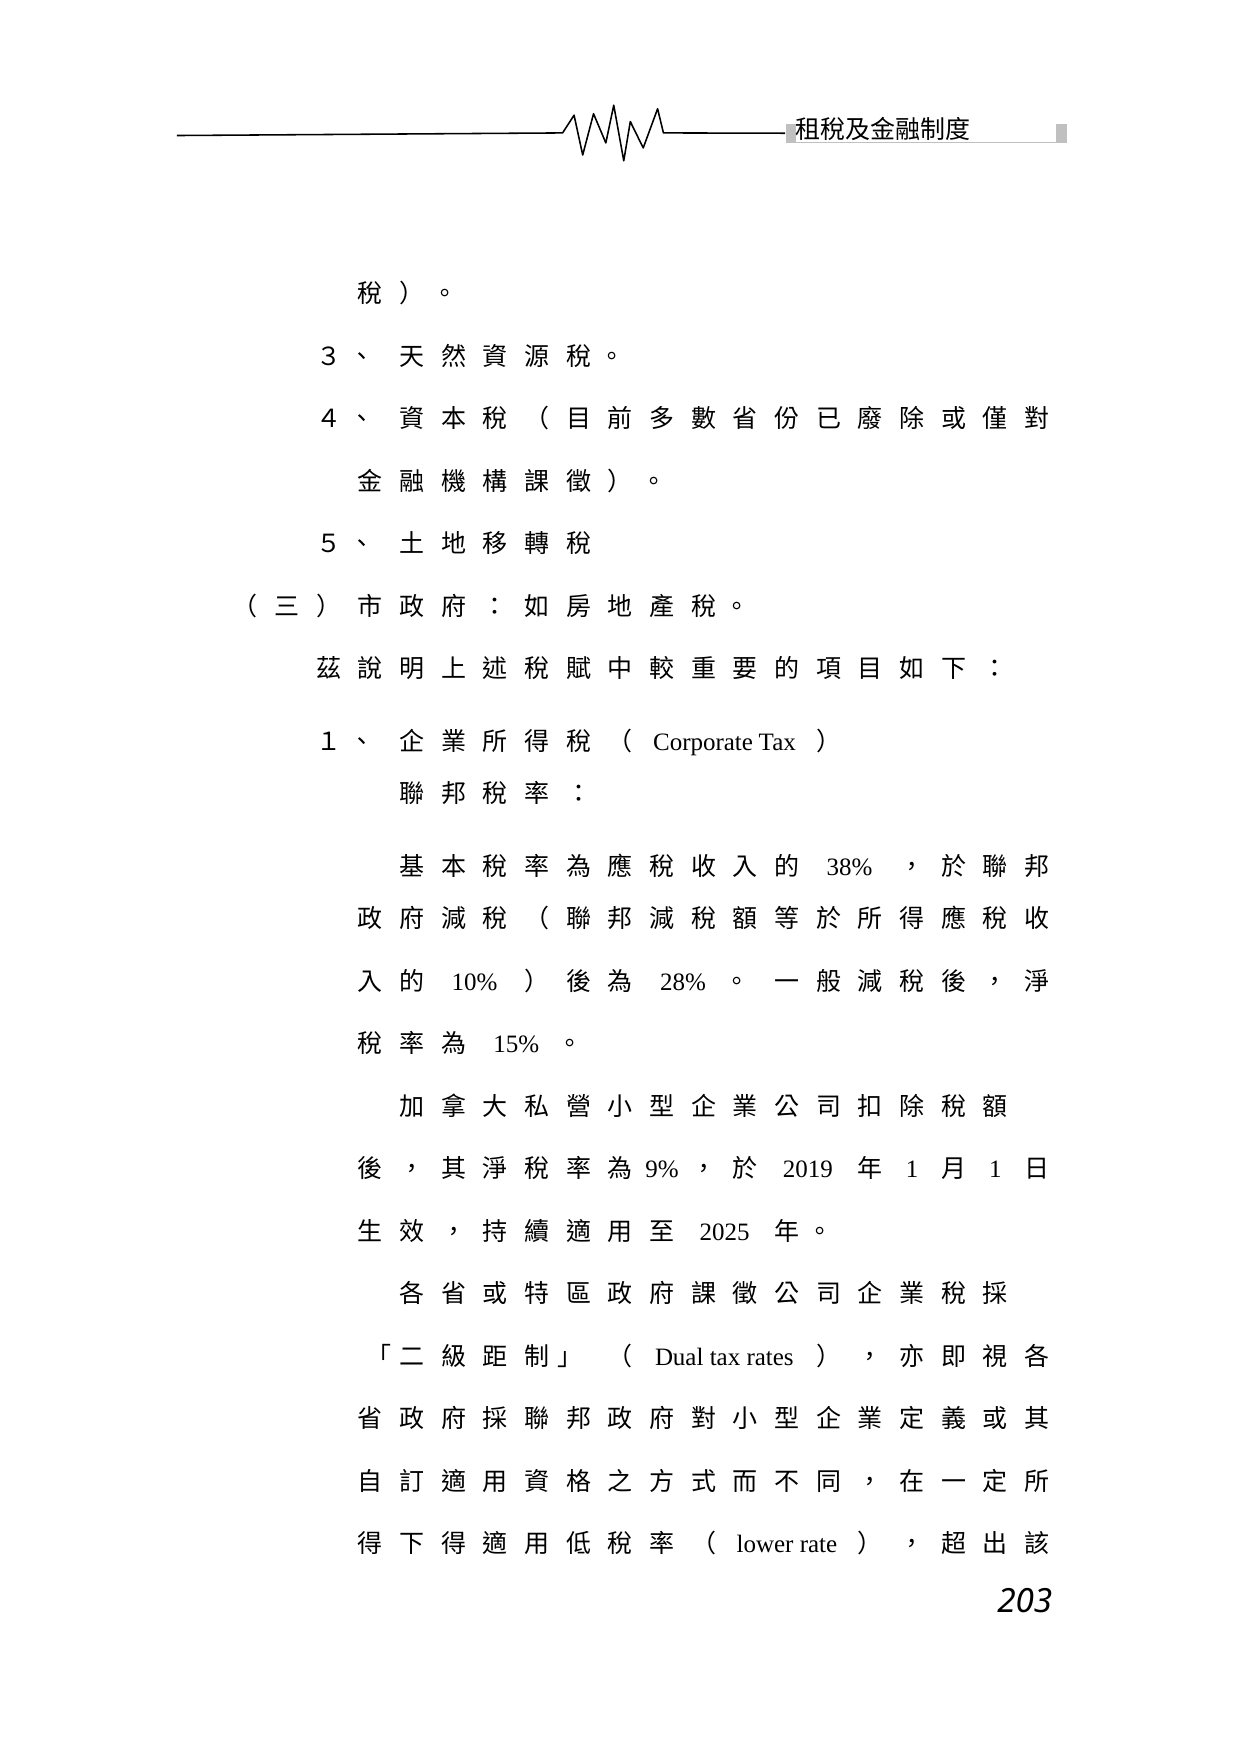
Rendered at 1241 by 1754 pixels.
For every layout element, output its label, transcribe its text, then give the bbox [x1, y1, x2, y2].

text ４、資本稅（目前多數省份已廢除或僅對金融機構課徵）。 [281, 375, 1058, 500]
text 基本稅率為應稅收入的38%，於聯邦政府減稅（聯邦減稅額等於所得應稅收入的10%）後為28%。一般減稅後，淨稅率為15%。 [330, 813, 1058, 1063]
text ３、天然資源稅。 [281, 313, 1058, 375]
text 加拿大私營小型企業公司扣除稅額後，其淨稅率為9%，於2019年1月1日生效，持續適用至2025年。 [330, 1063, 1058, 1250]
text （三）市政府：如房地產稅。 [207, 563, 1058, 625]
text 稅）。 [281, 250, 1058, 313]
text 各省或特區政府課徵公司企業稅採「二級距制」（Dual tax rates），亦即視各省政府採聯邦政府對小型企業定義或其自訂適用資格之方式而不同，在一定所得下得適用低稅率（lower rate），超出該 [330, 1250, 1058, 1563]
text 茲說明上述稅賦中較重要的項目如下： [281, 625, 1058, 688]
text 聯邦稅率： [330, 750, 1058, 813]
text ５、土地移轉稅 [281, 500, 1058, 563]
text １、企業所得稅（Corporate Tax） [281, 688, 1058, 750]
